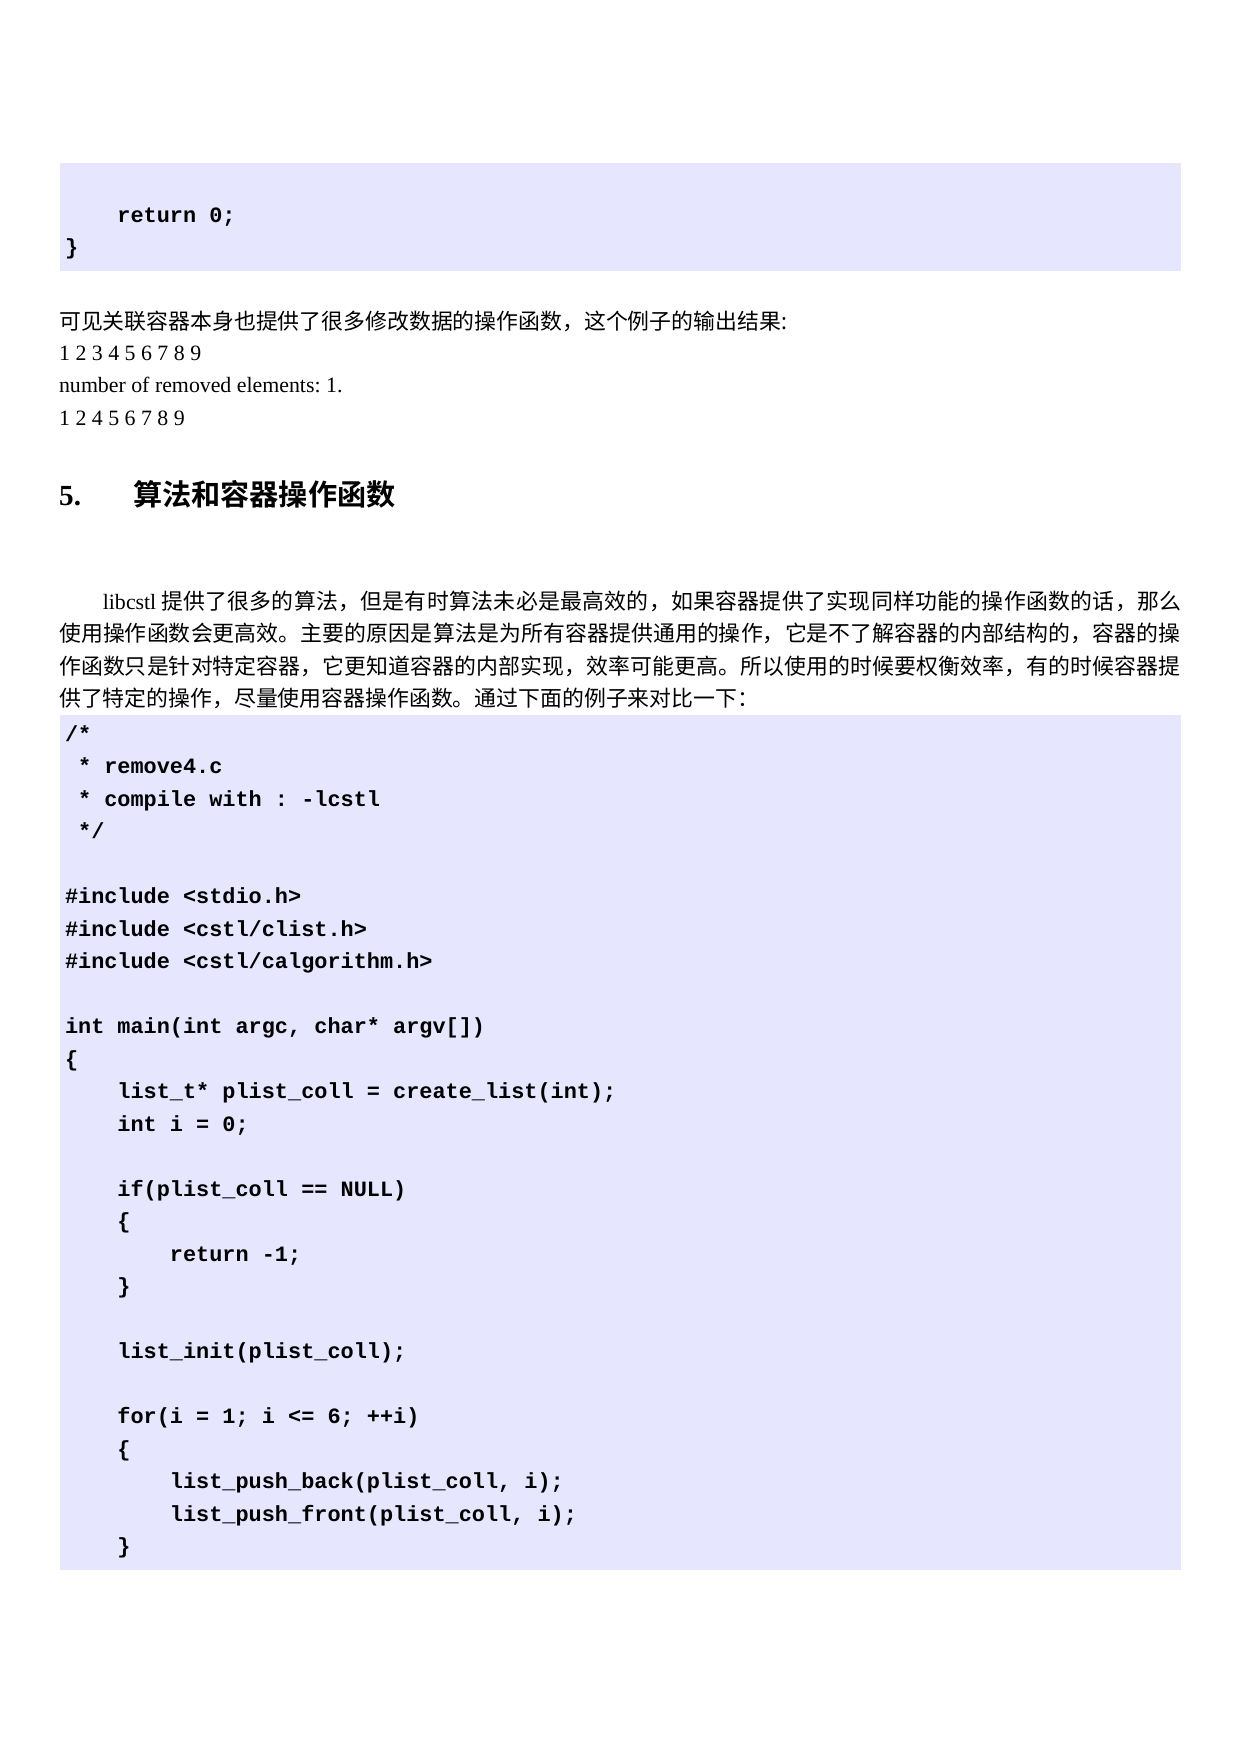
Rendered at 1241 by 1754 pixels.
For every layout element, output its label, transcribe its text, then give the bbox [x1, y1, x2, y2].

text number of removed elements: 1. [59, 368, 1181, 401]
text 1 2 4 5 6 7 8 9 [59, 401, 1181, 433]
table_header return 0; } [60, 163, 1181, 271]
subtitle 算法和容器操作函数 [59, 461, 1181, 526]
text libcstl提供了很多的算法，但是有时算法未必是最高效的，如果容器提供了实现同样功能的操作函数的话，那么使用操作函数会更高效。主要的原因是算法是为所有容器提供通用的操作，它是不了解容器的内部结构的，容器的操作函数只是针对特定容器，它更知道容器的内部实现，效率可能更高。所以使用的时候要权衡效率，有的时候容器提供了特定的操作，尽量使用容器操作函数。通过下面的例子来对比一下： [59, 583, 1181, 713]
table_header /* * remove4.c * compile with : -lcstl */ #include <stdio.h> #include <cstl/clist.h> #include <cstl/calgorithm.h> int main(int argc, char* argv[]) { list_t* plist_coll = create_list(int); int i = 0; if(plist_coll == NULL) { return -1; } list_init(plist_coll); for(i = 1; i <= 6; ++i) { list_push_back(plist_coll, i); list_push_front(plist_coll, i); } [60, 715, 1181, 1570]
text 可见关联容器本身也提供了很多修改数据的操作函数，这个例子的输出结果: [59, 303, 1181, 336]
text 1 2 3 4 5 6 7 8 9 [59, 336, 1181, 368]
